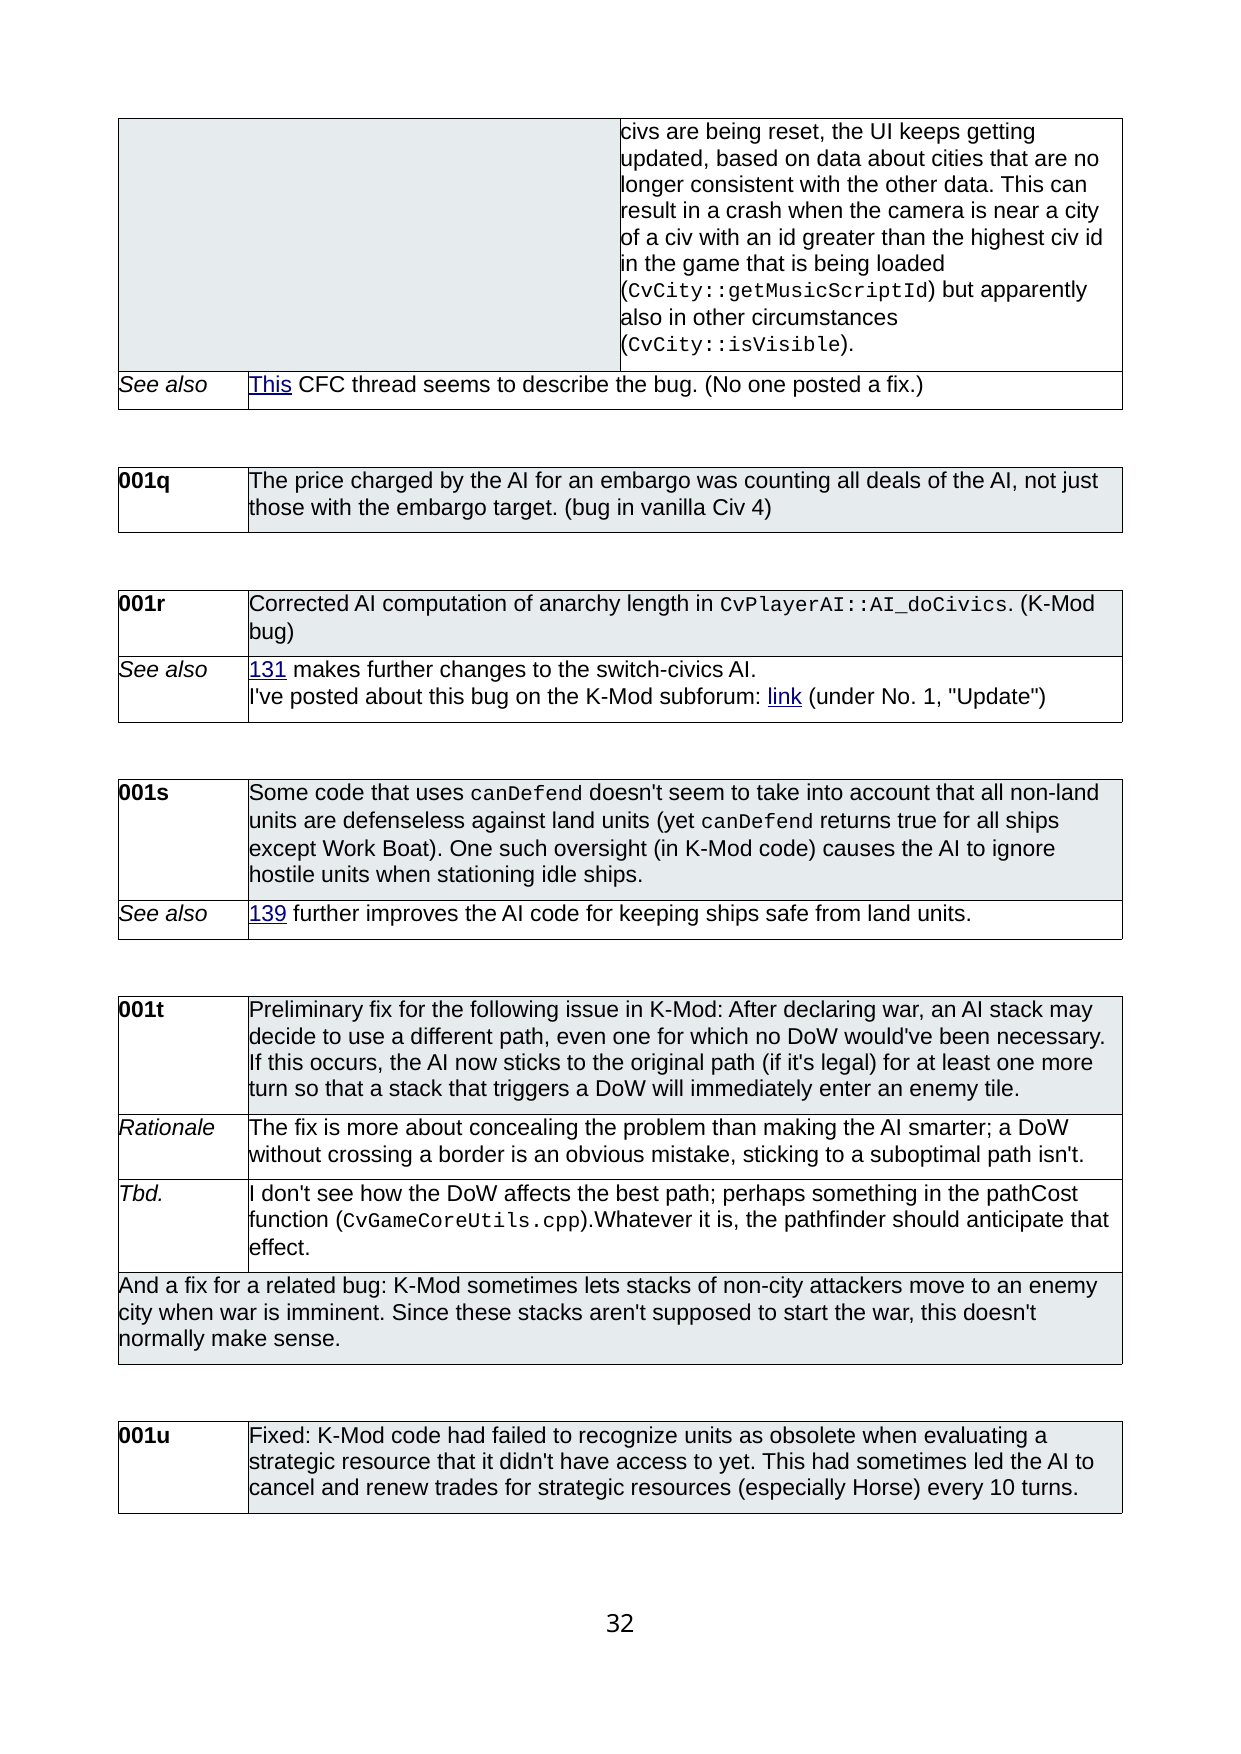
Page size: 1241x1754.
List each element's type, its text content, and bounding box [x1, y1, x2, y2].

table_cell I don't see how the DoW affects the best path; perhaps something in the pathCost function (CvGameCoreUtils.cpp).Whatever it is, the pathfinder should anticipate that effect. [249, 1180, 1122, 1272]
table_header Corrected AI computation of anarchy length in CvPlayerAI::AI_doCivics. (K-Mod bug) [249, 591, 1122, 656]
table_cell See also [119, 901, 248, 939]
table_cell 131 makes further changes to the switch-civics AI. I've posted about this bug on the K-Mod subforum: link (under No. 1, "Update") [249, 657, 1122, 722]
table_cell [119, 119, 620, 371]
table_cell This CFC thread seems to describe the bug. (No one posted a fix.) [249, 372, 1122, 409]
table_cell civs are being reset, the UI keeps getting updated, based on data about cities that are no longer consistent with the other data. This can result in a crash when the camera is near a city of a civ with an id greater than the highest civ id in the game that is being loaded (CvCity::getMusicScriptId) but apparently also in other circumstances (CvCity::isVisible). [621, 119, 1122, 371]
table_header 001t [119, 997, 248, 1114]
table_cell Rationale [119, 1115, 248, 1179]
table_header Preliminary fix for the following issue in K-Mod: After declaring war, an AI stack may decide to use a different path, even one for which no DoW would've been necessary. If this occurs, the AI now sticks to the original path (if it's legal) for at least one more turn so that a stack that triggers a DoW will immediately enter an enemy tile. [249, 997, 1122, 1114]
table_header Fixed: K-Mod code had failed to recognize units as obsolete when evaluating a strategic resource that it didn't have access to yet. This had sometimes led the AI to cancel and renew trades for strategic resources (especially Horse) every 10 turns. [249, 1422, 1122, 1513]
table_cell And a fix for a related bug: K-Mod sometimes lets stacks of non-city attackers move to an enemy city when war is imminent. Since these stacks aren't supposed to start the war, this doesn't normally make sense. [119, 1273, 1122, 1364]
table_header Some code that uses canDefend doesn't seem to take into account that all non-land units are defenseless against land units (yet canDefend returns true for all ships except Work Boat). One such oversight (in K-Mod code) causes the AI to ignore hostile units when stationing idle ships. [249, 780, 1122, 900]
table_cell 139 further improves the AI code for keeping ships safe from land units. [249, 901, 1122, 939]
table_header 001u [119, 1422, 248, 1513]
table_header The price charged by the AI for an embargo was counting all deals of the AI, not just those with the embargo target. (bug in vanilla Civ 4) [249, 468, 1122, 532]
table_header 001q [119, 468, 248, 532]
table_header 001r [119, 591, 248, 656]
table_cell See also [119, 657, 248, 722]
table_cell The fix is more about concealing the problem than making the AI smarter; a DoW without crossing a border is an obvious mistake, sticking to a suboptimal path isn't. [249, 1115, 1122, 1179]
table_header 001s [119, 780, 248, 900]
table_cell Tbd. [119, 1180, 248, 1272]
table_cell See also [119, 372, 248, 409]
